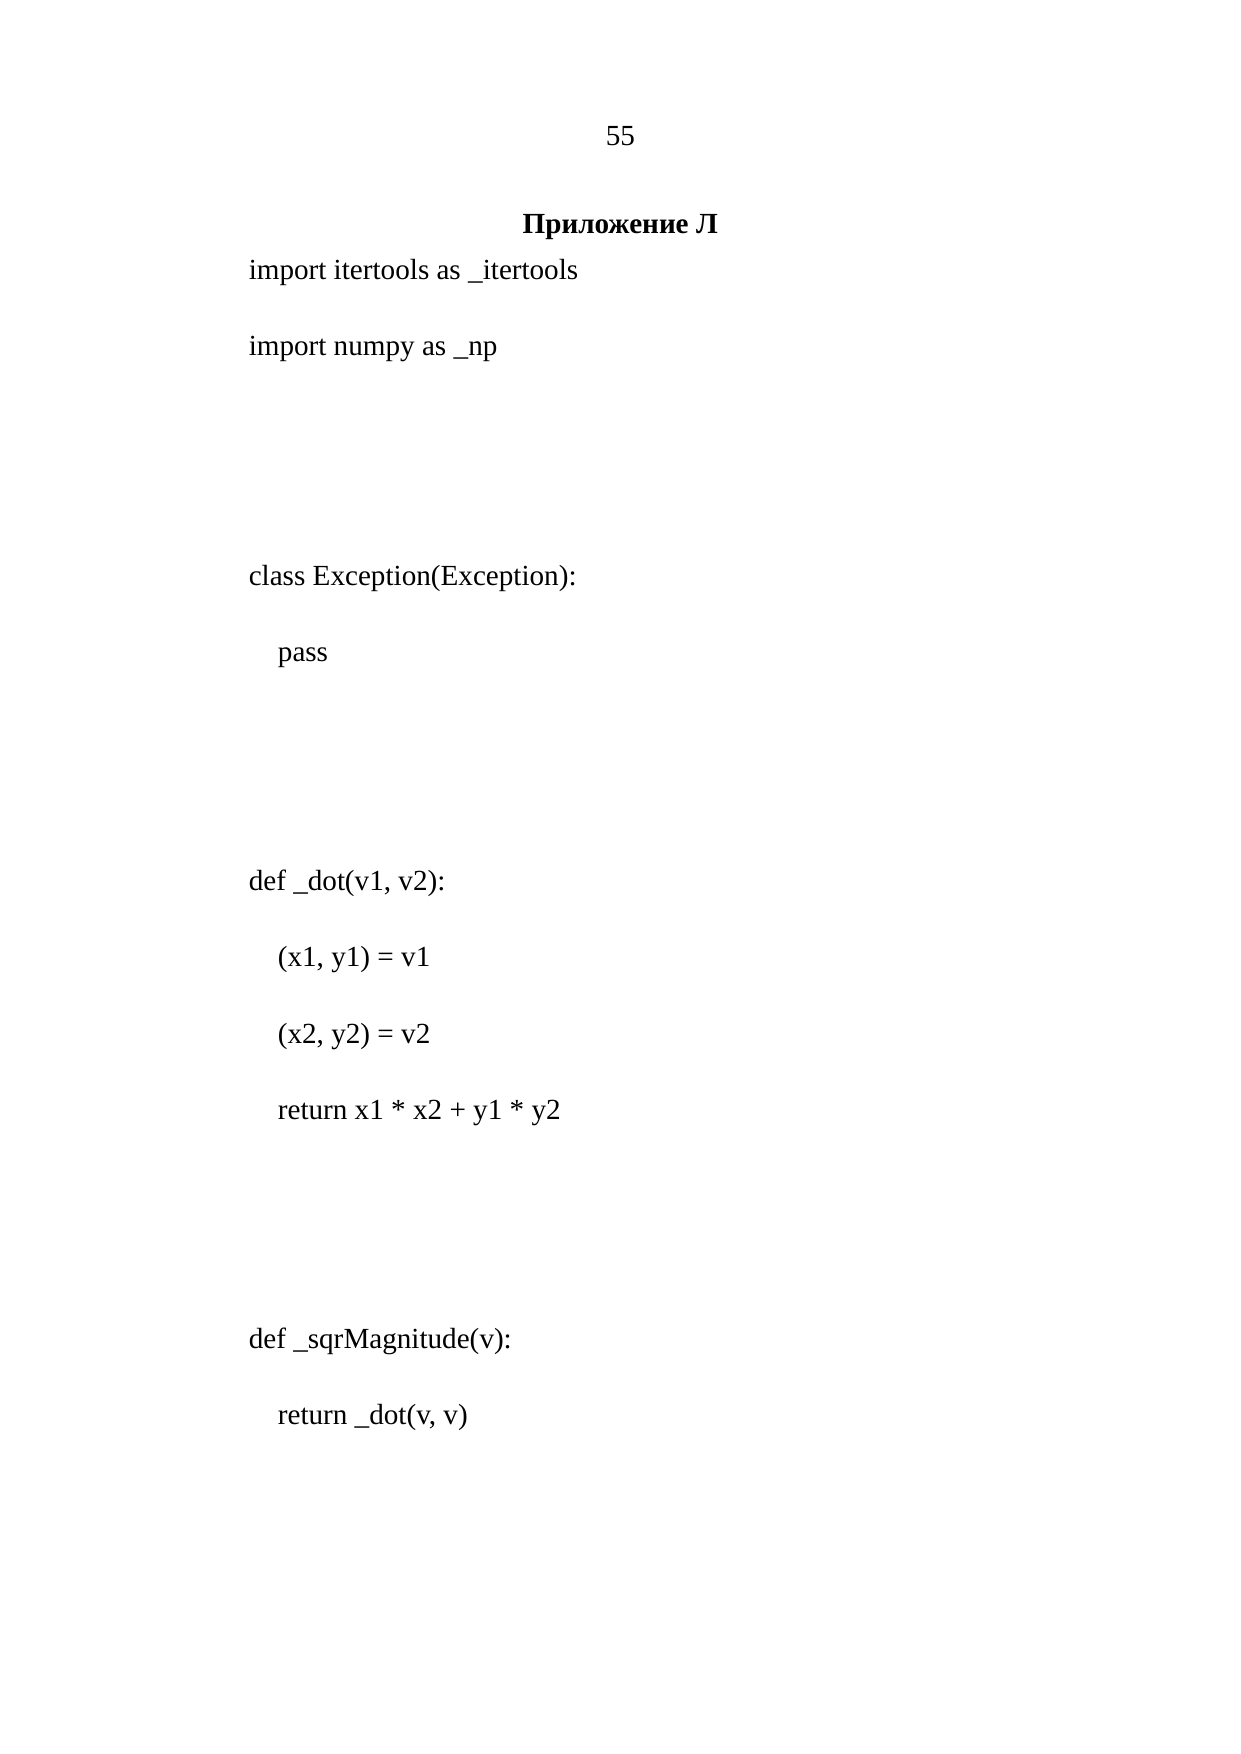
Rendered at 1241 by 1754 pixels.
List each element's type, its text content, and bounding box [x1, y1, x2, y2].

text import numpy as _np [118, 328, 1122, 362]
text pass [118, 634, 1122, 667]
subtitle Приложение Л [118, 206, 1122, 240]
text class Exception(Exception): [118, 558, 1122, 591]
text import itertools as _itertools [118, 252, 1122, 286]
text (x2, y2) = v2 [118, 1016, 1122, 1049]
text return x1 * x2 + y1 * y2 [118, 1092, 1122, 1126]
text def _sqrMagnitude(v): [118, 1321, 1122, 1355]
text (x1, y1) = v1 [118, 939, 1122, 973]
text def _dot(v1, v2): [118, 863, 1122, 897]
text return _dot(v, v) [118, 1397, 1122, 1431]
